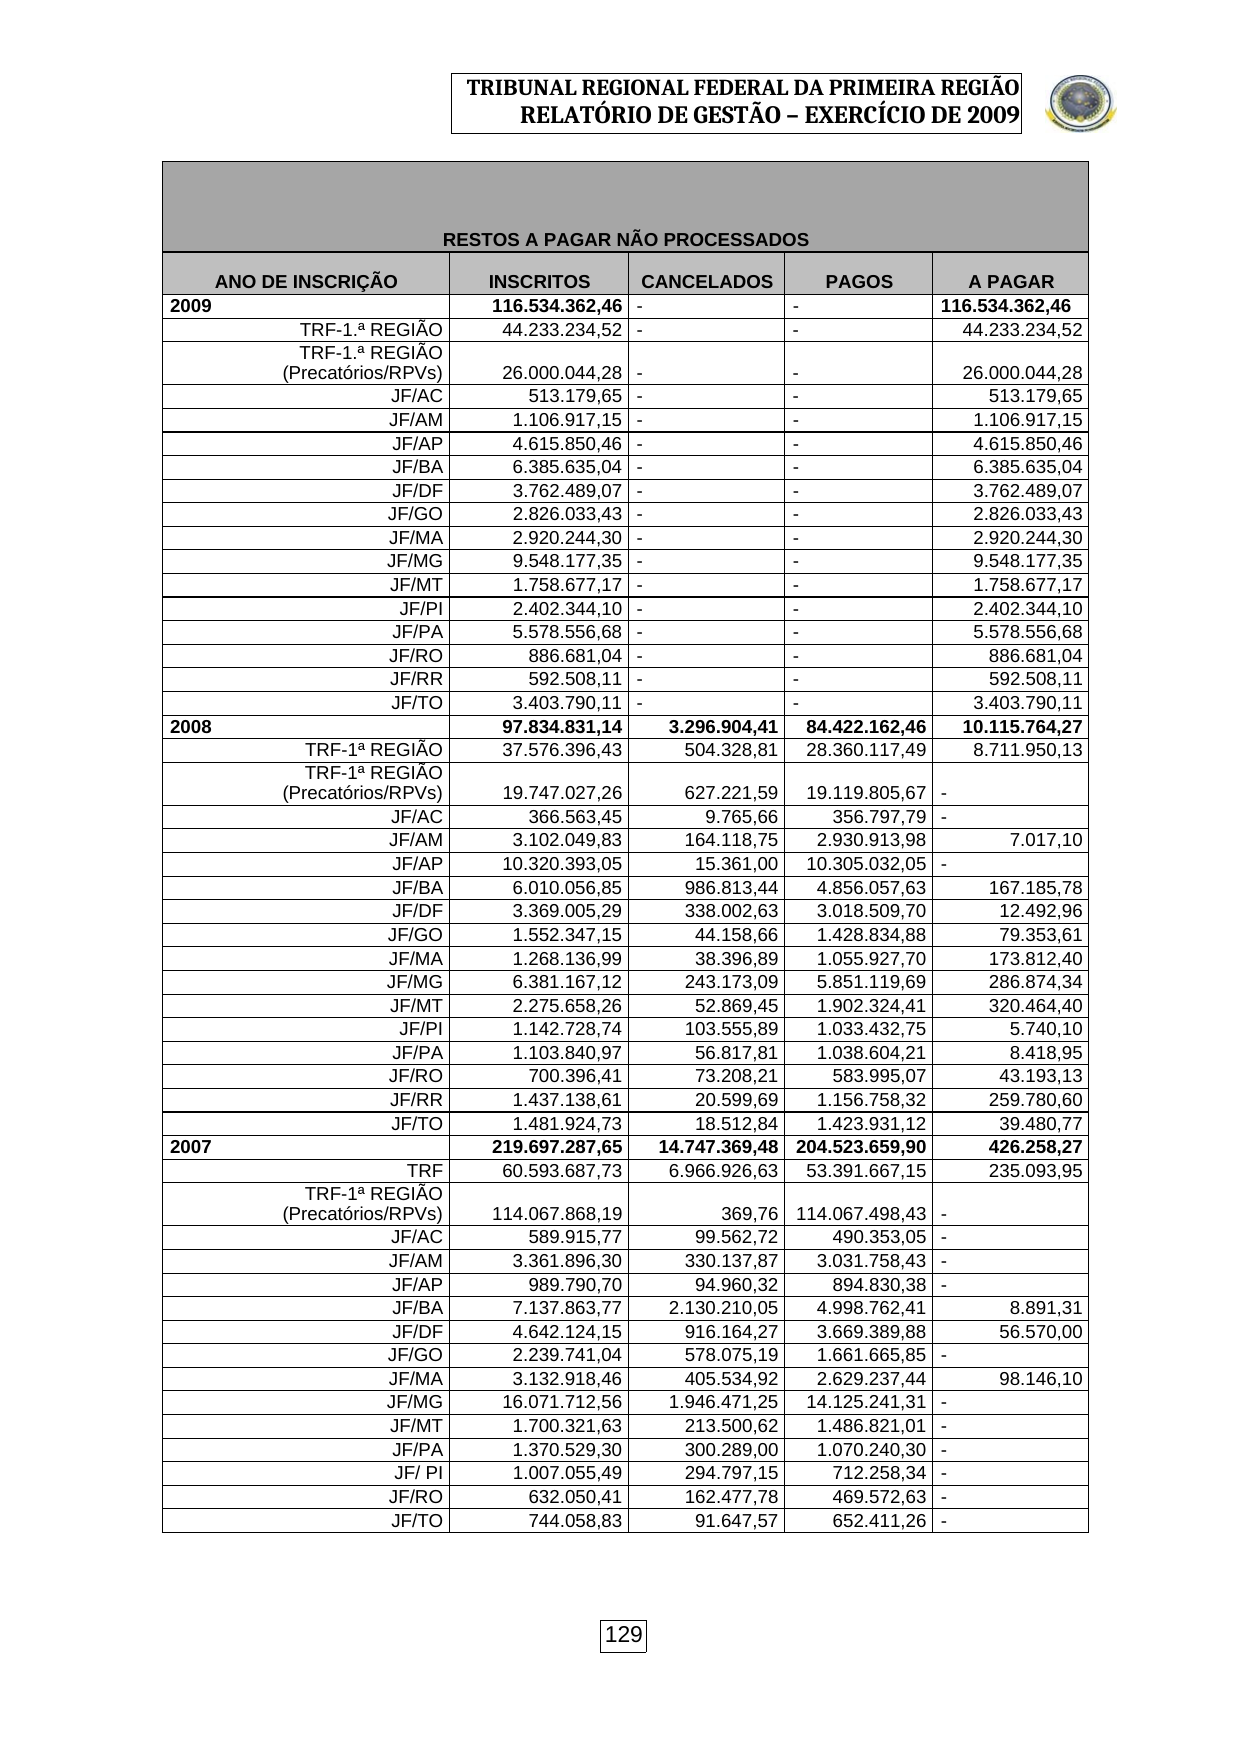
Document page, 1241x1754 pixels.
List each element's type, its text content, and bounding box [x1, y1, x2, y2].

table_cell 84.422.162,46 [785, 716, 932, 738]
table_cell 300.289,00 [629, 1439, 784, 1461]
table_cell 8.891,31 [933, 1297, 1088, 1319]
table_cell - [785, 645, 932, 667]
table_cell 627.221,59 [629, 763, 784, 805]
table_cell 1.428.834,88 [785, 924, 932, 946]
table_cell 2.275.658,26 [450, 995, 628, 1017]
table_cell - [629, 645, 784, 667]
table_cell JF/AM [163, 829, 449, 852]
table_cell 916.164,27 [629, 1321, 784, 1343]
table_cell JF/ PI [163, 1462, 449, 1485]
table_cell 3.762.489,07 [933, 480, 1088, 502]
table_cell JF/AC [163, 385, 449, 408]
table_cell 1.437.138,61 [450, 1089, 628, 1111]
table_cell 2009 [163, 295, 449, 317]
table_cell 53.391.667,15 [785, 1160, 932, 1182]
table_cell 886.681,04 [450, 645, 628, 667]
table_cell 632.050,41 [450, 1486, 628, 1508]
table_cell 4.856.057,63 [785, 877, 932, 899]
table_cell - [785, 598, 932, 620]
table_cell JF/BA [163, 456, 449, 478]
table_cell 10.305.032,05 [785, 853, 932, 876]
table_cell 162.477,78 [629, 1486, 784, 1508]
table_cell 1.902.324,41 [785, 995, 932, 1017]
table_cell JF/PA [163, 621, 449, 644]
table_cell JF/MG [163, 550, 449, 573]
table_cell 3.031.758,43 [785, 1250, 932, 1272]
table_cell 513.179,65 [933, 385, 1088, 408]
table_cell - [629, 480, 784, 502]
table_cell 9.548.177,35 [450, 550, 628, 573]
table_cell 426.258,27 [933, 1136, 1088, 1159]
table_cell 2008 [163, 716, 449, 738]
table_cell PAGOS [785, 253, 932, 294]
table_cell 213.500,62 [629, 1415, 784, 1438]
table_cell 164.118,75 [629, 829, 784, 852]
table_cell - [785, 319, 932, 341]
table_cell 204.523.659,90 [785, 1136, 932, 1159]
table_cell 44.233.234,52 [933, 319, 1088, 341]
table_cell 98.146,10 [933, 1368, 1088, 1390]
table_cell - [933, 1183, 1088, 1225]
table_cell 1.055.927,70 [785, 947, 932, 970]
table_cell 3.296.904,41 [629, 716, 784, 738]
table_cell 19.119.805,67 [785, 763, 932, 805]
table_cell 103.555,89 [629, 1018, 784, 1041]
table_cell 744.058,83 [450, 1509, 628, 1532]
table_cell 116.534.362,46 [450, 295, 628, 317]
table_cell 592.508,11 [933, 668, 1088, 691]
table_cell 15.361,00 [629, 853, 784, 876]
table_cell - [785, 342, 932, 384]
table_cell 4.642.124,15 [450, 1321, 628, 1343]
table_cell 2007 [163, 1136, 449, 1159]
table_cell 1.486.821,01 [785, 1415, 932, 1438]
table_cell 173.812,40 [933, 947, 1088, 970]
table_cell 44.233.234,52 [450, 319, 628, 341]
table_cell 73.208,21 [629, 1065, 784, 1088]
table_cell 1.038.604,21 [785, 1042, 932, 1064]
table_cell 3.369.005,29 [450, 900, 628, 923]
table_cell JF/GO [163, 924, 449, 946]
table_cell TRF-1ª REGIÃO [163, 739, 449, 762]
table_cell 369,76 [629, 1183, 784, 1225]
table_cell 2.930.913,98 [785, 829, 932, 852]
table_cell 1.070.240,30 [785, 1439, 932, 1461]
table_cell - [785, 550, 932, 573]
table_cell - [933, 1226, 1088, 1249]
table_cell 3.018.509,70 [785, 900, 932, 923]
table_cell - [785, 480, 932, 502]
table_cell - [785, 621, 932, 644]
table_cell 56.570,00 [933, 1321, 1088, 1343]
table_cell 3.762.489,07 [450, 480, 628, 502]
table_cell JF/MG [163, 1391, 449, 1414]
table_cell JF/PI [163, 598, 449, 620]
table_header RESTOS A PAGAR NÃO PROCESSADOS [163, 162, 1088, 251]
table_cell 1.423.931,12 [785, 1113, 932, 1135]
table_cell 2.826.033,43 [933, 503, 1088, 526]
table_cell 3.669.389,88 [785, 1321, 932, 1343]
table_cell 1.700.321,63 [450, 1415, 628, 1438]
table_cell - [629, 456, 784, 478]
table_cell JF/AP [163, 1274, 449, 1296]
table_cell - [785, 385, 932, 408]
table_cell JF/GO [163, 503, 449, 526]
table_cell - [785, 668, 932, 691]
table_cell 5.578.556,68 [450, 621, 628, 644]
table_cell JF/MA [163, 947, 449, 970]
table_cell 356.797,79 [785, 806, 932, 828]
table_cell 1.156.758,32 [785, 1089, 932, 1111]
table_cell 5.851.119,69 [785, 971, 932, 993]
table_cell 2.826.033,43 [450, 503, 628, 526]
table_cell 2.402.344,10 [450, 598, 628, 620]
table_cell 886.681,04 [933, 645, 1088, 667]
table_cell JF/RR [163, 668, 449, 691]
table_cell 4.615.850,46 [933, 433, 1088, 455]
table_cell 16.071.712,56 [450, 1391, 628, 1414]
table_cell - [785, 456, 932, 478]
table_cell 1.370.529,30 [450, 1439, 628, 1461]
table_cell 1.946.471,25 [629, 1391, 784, 1414]
table_cell 9.548.177,35 [933, 550, 1088, 573]
table_cell JF/BA [163, 1297, 449, 1319]
table_cell 1.007.055,49 [450, 1462, 628, 1485]
table_cell JF/TO [163, 1113, 449, 1135]
table_cell 8.711.950,13 [933, 739, 1088, 762]
table_cell 14.747.369,48 [629, 1136, 784, 1159]
table_cell JF/AP [163, 853, 449, 876]
table_cell 12.492,96 [933, 900, 1088, 923]
table_cell 43.193,13 [933, 1065, 1088, 1088]
table_cell JF/RO [163, 645, 449, 667]
table_cell ANO DE INSCRIÇÃO [163, 253, 449, 294]
table_cell JF/MT [163, 1415, 449, 1438]
table_cell 1.661.665,85 [785, 1344, 932, 1367]
table_cell 259.780,60 [933, 1089, 1088, 1111]
table_cell 91.647,57 [629, 1509, 784, 1532]
table_cell JF/AM [163, 409, 449, 431]
table_cell 894.830,38 [785, 1274, 932, 1296]
table_cell JF/TO [163, 692, 449, 714]
table_cell 6.010.056,85 [450, 877, 628, 899]
table_cell 1.758.677,17 [933, 574, 1088, 596]
table_cell - [629, 295, 784, 317]
table_cell 1.106.917,15 [450, 409, 628, 431]
table_cell - [629, 598, 784, 620]
table_cell - [629, 503, 784, 526]
table_cell 8.418,95 [933, 1042, 1088, 1064]
table_cell JF/MT [163, 574, 449, 596]
table_cell - [629, 668, 784, 691]
table_cell 1.103.840,97 [450, 1042, 628, 1064]
table_cell - [785, 433, 932, 455]
table_cell 6.966.926,63 [629, 1160, 784, 1182]
table_cell 6.385.635,04 [933, 456, 1088, 478]
table_cell 10.320.393,05 [450, 853, 628, 876]
table_cell A PAGAR [933, 253, 1088, 294]
table_cell JF/BA [163, 877, 449, 899]
table_cell 6.385.635,04 [450, 456, 628, 478]
table_cell 513.179,65 [450, 385, 628, 408]
table_cell 4.998.762,41 [785, 1297, 932, 1319]
table_cell JF/PA [163, 1439, 449, 1461]
table_cell 294.797,15 [629, 1462, 784, 1485]
table_cell JF/DF [163, 480, 449, 502]
table_cell 1.552.347,15 [450, 924, 628, 946]
table_cell 56.817,81 [629, 1042, 784, 1064]
table_cell 10.115.764,27 [933, 716, 1088, 738]
table_cell 114.067.498,43 [785, 1183, 932, 1225]
table_cell 14.125.241,31 [785, 1391, 932, 1414]
table_cell 28.360.117,49 [785, 739, 932, 762]
table_cell CANCELADOS [629, 253, 784, 294]
table_cell 243.173,09 [629, 971, 784, 993]
table_cell 578.075,19 [629, 1344, 784, 1367]
table_cell - [933, 1274, 1088, 1296]
table_cell 405.534,92 [629, 1368, 784, 1390]
table_cell JF/RR [163, 1089, 449, 1111]
table_cell 167.185,78 [933, 877, 1088, 899]
table_cell - [785, 295, 932, 317]
table_cell - [785, 527, 932, 549]
table_cell JF/AC [163, 1226, 449, 1249]
table_cell 52.869,45 [629, 995, 784, 1017]
table_cell TRF-1.ª REGIÃO (Precatórios/RPVs) [163, 342, 449, 384]
table_cell - [933, 1439, 1088, 1461]
table_cell - [785, 574, 932, 596]
table_cell 7.137.863,77 [450, 1297, 628, 1319]
table_cell 79.353,61 [933, 924, 1088, 946]
table_cell 366.563,45 [450, 806, 628, 828]
table_cell - [785, 692, 932, 714]
table_cell 2.920.244,30 [450, 527, 628, 549]
table_cell JF/GO [163, 1344, 449, 1367]
table_cell 5.740,10 [933, 1018, 1088, 1041]
table_cell JF/AM [163, 1250, 449, 1272]
table_cell 592.508,11 [450, 668, 628, 691]
table_cell 2.239.741,04 [450, 1344, 628, 1367]
table_cell JF/DF [163, 1321, 449, 1343]
table_cell 20.599,69 [629, 1089, 784, 1111]
table_cell - [933, 806, 1088, 828]
table_cell 114.067.868,19 [450, 1183, 628, 1225]
table_cell 9.765,66 [629, 806, 784, 828]
table_cell 37.576.396,43 [450, 739, 628, 762]
table_cell 3.102.049,83 [450, 829, 628, 852]
table_cell 504.328,81 [629, 739, 784, 762]
table_cell - [629, 550, 784, 573]
table_cell 589.915,77 [450, 1226, 628, 1249]
table_cell JF/AP [163, 433, 449, 455]
table_cell 4.615.850,46 [450, 433, 628, 455]
table_cell - [785, 409, 932, 431]
table_cell 583.995,07 [785, 1065, 932, 1088]
table_cell 469.572,63 [785, 1486, 932, 1508]
table_cell - [933, 1509, 1088, 1532]
table_cell JF/MA [163, 527, 449, 549]
table_cell 320.464,40 [933, 995, 1088, 1017]
table_cell 986.813,44 [629, 877, 784, 899]
table_cell 219.697.287,65 [450, 1136, 628, 1159]
table_cell - [629, 433, 784, 455]
table_cell - [629, 574, 784, 596]
table_cell - [629, 385, 784, 408]
table_cell 989.790,70 [450, 1274, 628, 1296]
table_cell - [933, 1391, 1088, 1414]
table_cell 3.361.896,30 [450, 1250, 628, 1272]
table_cell 1.106.917,15 [933, 409, 1088, 431]
table_cell - [629, 409, 784, 431]
table_cell JF/RO [163, 1065, 449, 1088]
table_cell 652.411,26 [785, 1509, 932, 1532]
table_cell 18.512,84 [629, 1113, 784, 1135]
table_cell - [629, 342, 784, 384]
table_cell - [629, 621, 784, 644]
table_cell 3.403.790,11 [933, 692, 1088, 714]
table_cell 700.396,41 [450, 1065, 628, 1088]
table_cell 19.747.027,26 [450, 763, 628, 805]
table_cell 5.578.556,68 [933, 621, 1088, 644]
table_cell 1.142.728,74 [450, 1018, 628, 1041]
table_cell TRF-1ª REGIÃO (Precatórios/RPVs) [163, 763, 449, 805]
table_cell - [933, 1344, 1088, 1367]
table_cell 2.629.237,44 [785, 1368, 932, 1390]
table_cell JF/MT [163, 995, 449, 1017]
table_cell TRF-1.ª REGIÃO [163, 319, 449, 341]
table_cell JF/PI [163, 1018, 449, 1041]
table_cell 490.353,05 [785, 1226, 932, 1249]
table_cell - [933, 1486, 1088, 1508]
table_cell 99.562,72 [629, 1226, 784, 1249]
table_cell 1.481.924,73 [450, 1113, 628, 1135]
table_cell - [785, 503, 932, 526]
table_cell 3.403.790,11 [450, 692, 628, 714]
table_cell - [629, 527, 784, 549]
table_cell - [933, 1415, 1088, 1438]
picture [1045, 75, 1117, 133]
table_cell 44.158,66 [629, 924, 784, 946]
table_cell INSCRITOS [450, 253, 628, 294]
table_cell 2.402.344,10 [933, 598, 1088, 620]
table_cell 712.258,34 [785, 1462, 932, 1485]
table_cell 39.480,77 [933, 1113, 1088, 1135]
table_cell 26.000.044,28 [450, 342, 628, 384]
table_cell 97.834.831,14 [450, 716, 628, 738]
table_cell JF/DF [163, 900, 449, 923]
table_cell - [629, 692, 784, 714]
table_cell - [933, 853, 1088, 876]
table_cell TRF-1ª REGIÃO (Precatórios/RPVs) [163, 1183, 449, 1225]
table_cell - [933, 1250, 1088, 1272]
table_cell - [933, 763, 1088, 805]
table_cell 60.593.687,73 [450, 1160, 628, 1182]
table_cell JF/RO [163, 1486, 449, 1508]
table_cell 94.960,32 [629, 1274, 784, 1296]
table_cell 6.381.167,12 [450, 971, 628, 993]
table_cell 1.033.432,75 [785, 1018, 932, 1041]
table_cell 1.758.677,17 [450, 574, 628, 596]
table_cell 2.130.210,05 [629, 1297, 784, 1319]
table_cell 26.000.044,28 [933, 342, 1088, 384]
table_cell JF/MA [163, 1368, 449, 1390]
table_cell 116.534.362,46 [933, 295, 1088, 317]
table_cell 286.874,34 [933, 971, 1088, 993]
table_cell JF/TO [163, 1509, 449, 1532]
table_cell JF/MG [163, 971, 449, 993]
table_cell 1.268.136,99 [450, 947, 628, 970]
table_cell 235.093,95 [933, 1160, 1088, 1182]
table_cell 7.017,10 [933, 829, 1088, 852]
table_cell 2.920.244,30 [933, 527, 1088, 549]
table_cell 3.132.918,46 [450, 1368, 628, 1390]
table_cell - [933, 1462, 1088, 1485]
table_cell 338.002,63 [629, 900, 784, 923]
table_cell 330.137,87 [629, 1250, 784, 1272]
table_cell JF/PA [163, 1042, 449, 1064]
table_cell 38.396,89 [629, 947, 784, 970]
table_cell - [629, 319, 784, 341]
table_cell TRF [163, 1160, 449, 1182]
table_cell JF/AC [163, 806, 449, 828]
